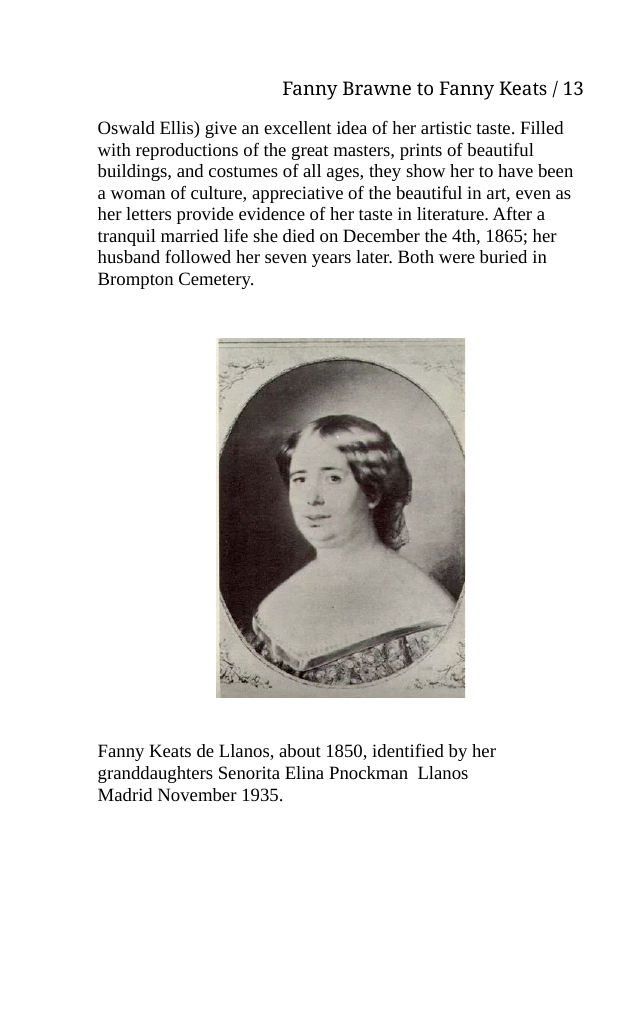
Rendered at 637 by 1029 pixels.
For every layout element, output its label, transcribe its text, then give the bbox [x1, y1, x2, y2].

text Fanny Keats de Llanos, about 1850, identified by her granddaughters Senorita Elina Pnockman Llanos [97, 740, 583, 783]
text Oswald Ellis) give an excellent idea of her artistic taste. Filled with reproductions of the great masters, prints of beautiful buildings, and costumes of all ages, they show her to have been a woman of culture, appreciative of the beautiful in art, even as her letters provide evidence of her taste in literature. After a tranquil married life she died on December the 4th, 1865; her husband followed her seven years later. Both were buried in Brompton Cemetery. [97, 117, 583, 289]
picture [216, 338, 465, 698]
text Madrid November 1935. [97, 783, 583, 805]
